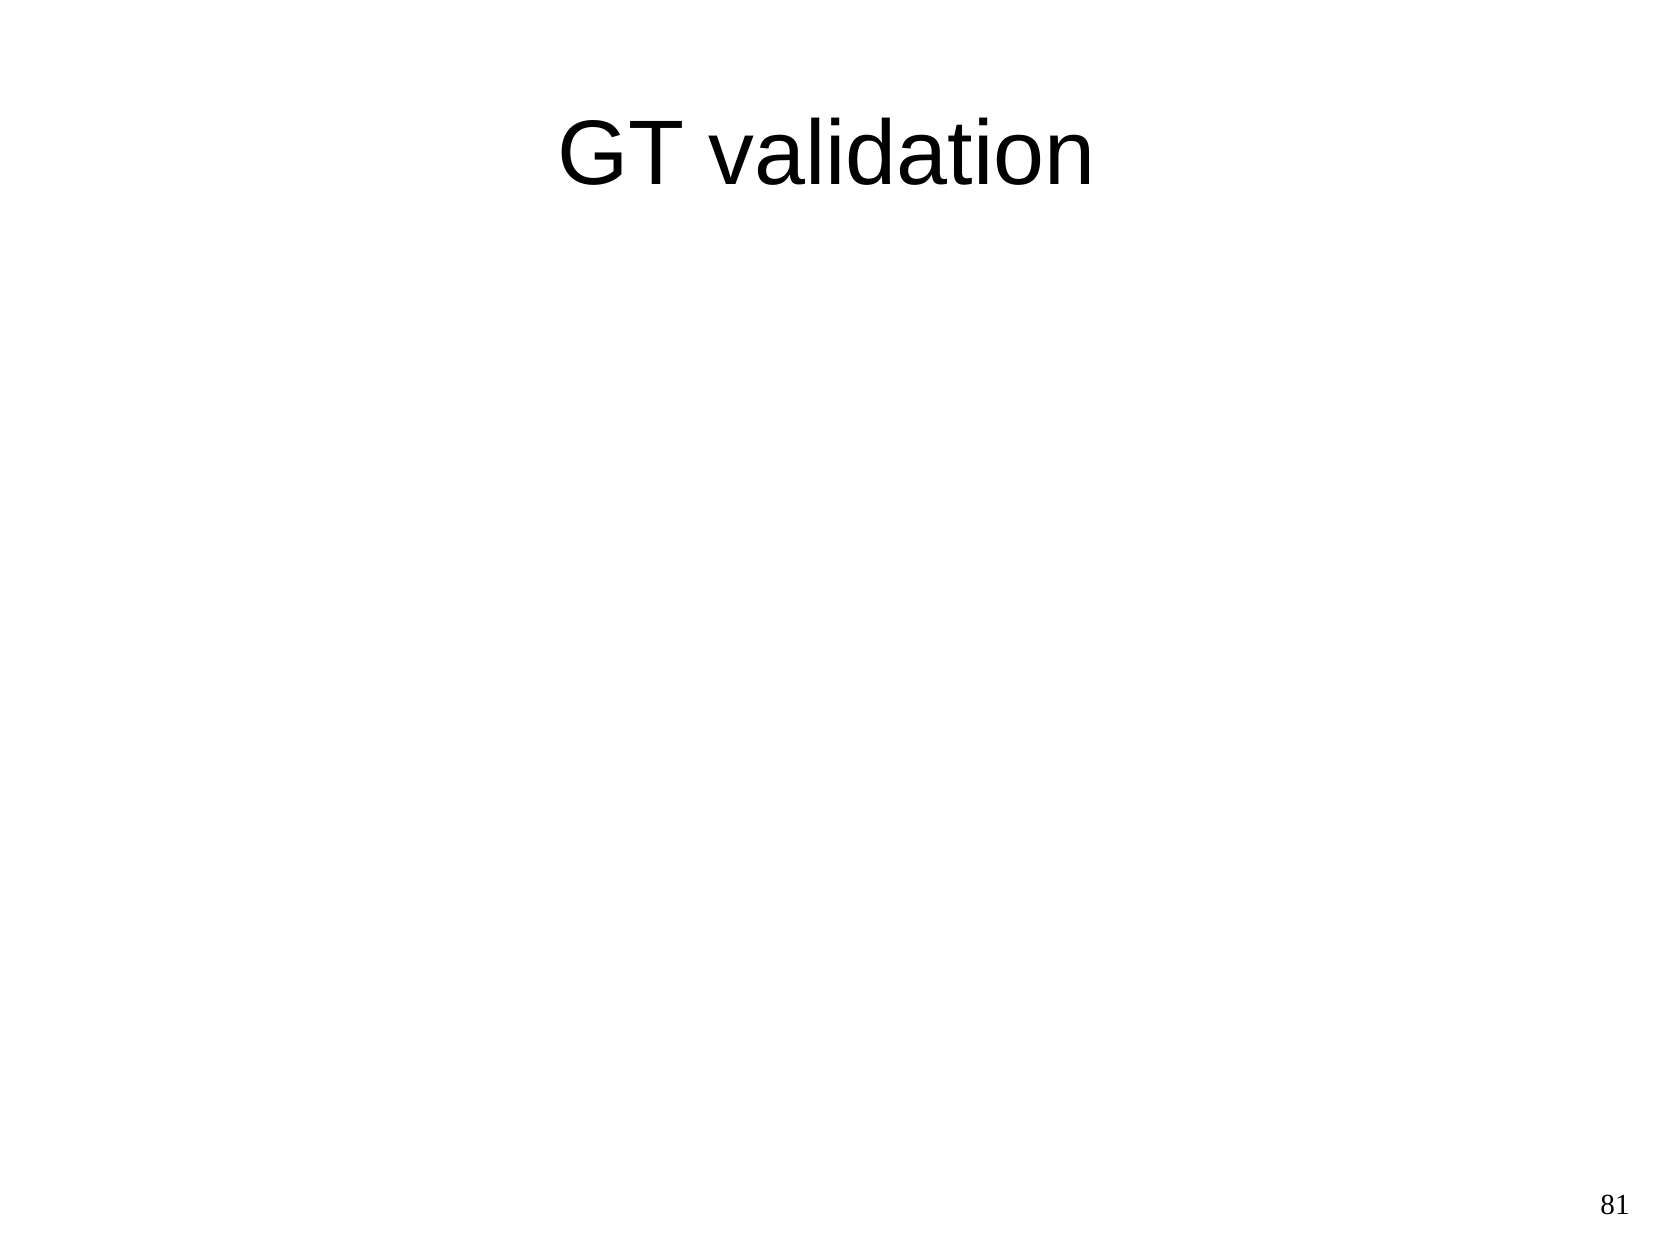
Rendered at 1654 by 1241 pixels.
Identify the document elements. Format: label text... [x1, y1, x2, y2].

title GT validation [82, 49, 1571, 257]
